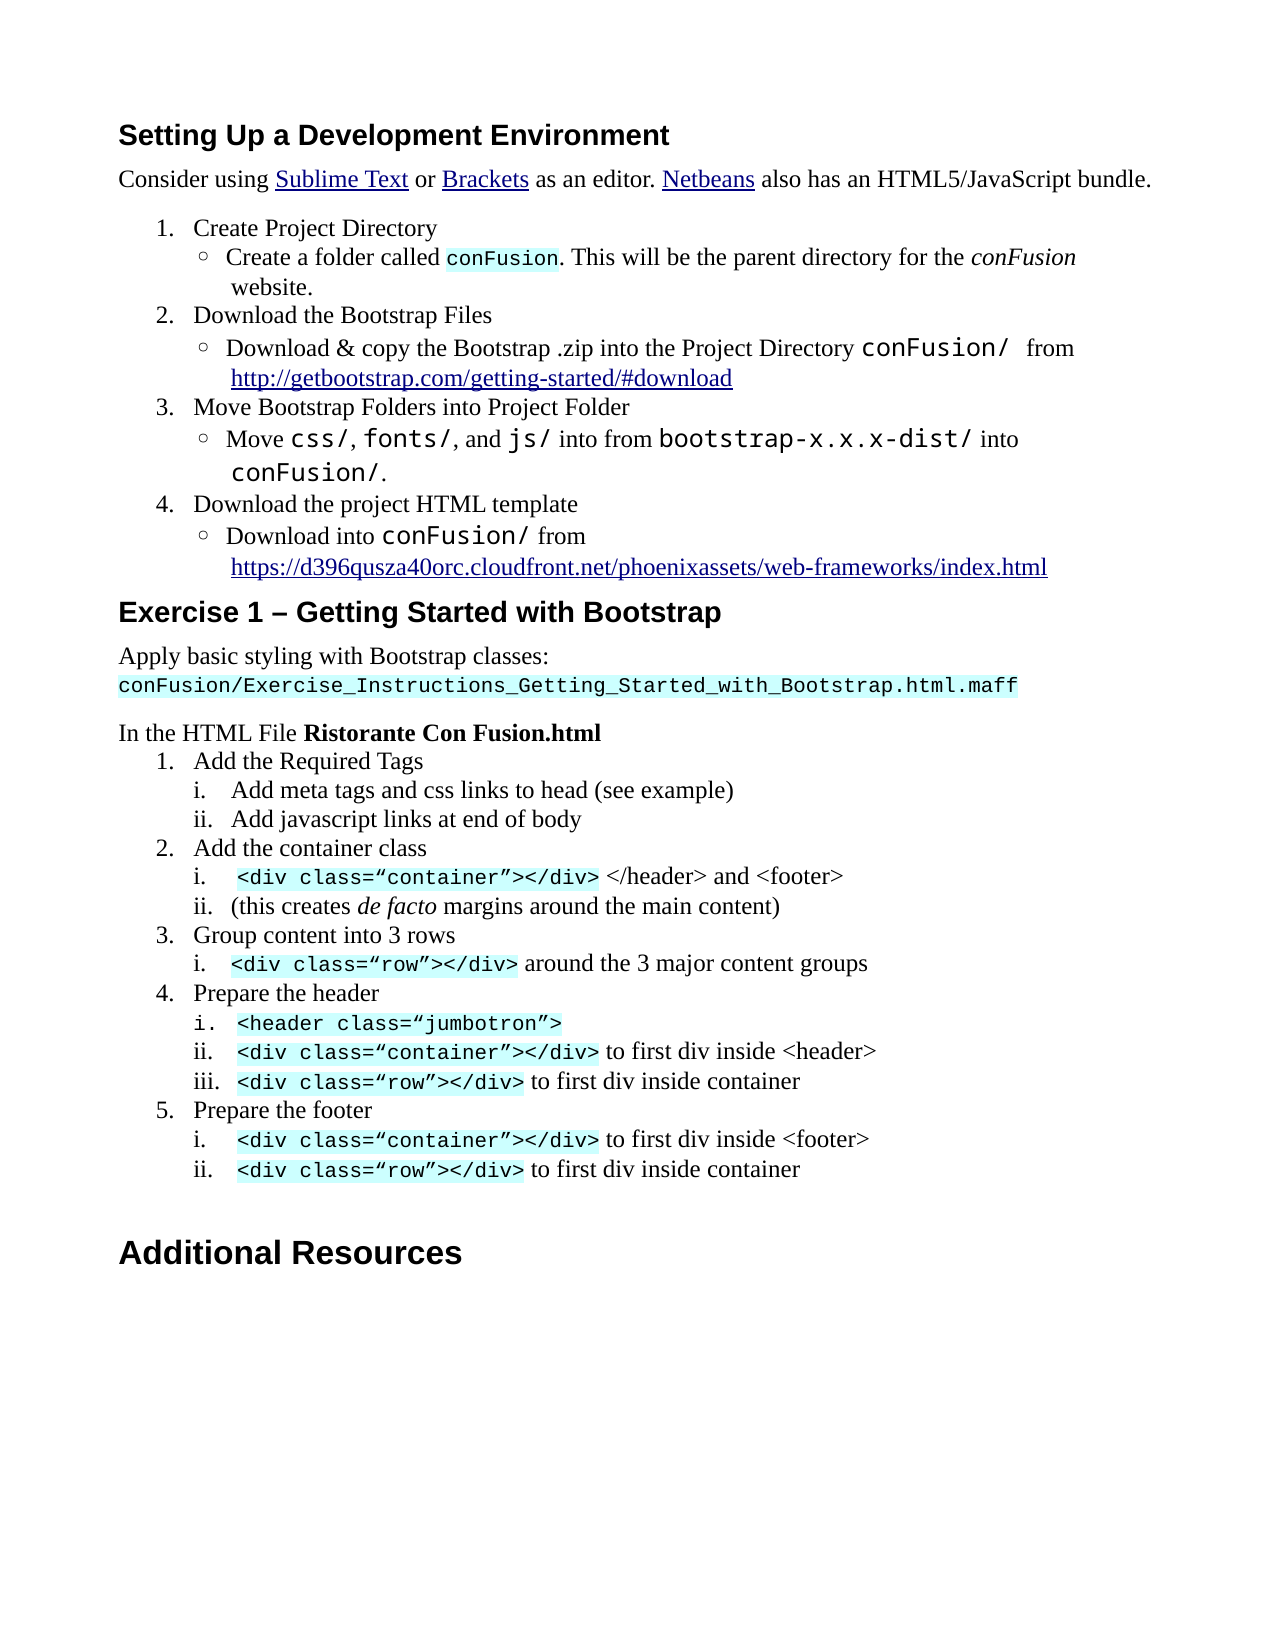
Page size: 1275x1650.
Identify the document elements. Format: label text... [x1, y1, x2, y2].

list <div class=“row”></div> to first div inside container [193, 1154, 1157, 1183]
subtitle Additional Resources [118, 1233, 1157, 1272]
list Create Project Directory [156, 213, 1157, 242]
list Download the Bootstrap Files [156, 301, 1157, 329]
list Move css/, fonts/, and js/ into from bootstrap-x.x.x-dist/ into conFusion/. [193, 421, 1157, 489]
list Move Bootstrap Folders into Project Folder [156, 392, 1157, 421]
list <header class=“jumbotron”> [193, 1007, 1157, 1036]
list Add the container class [156, 833, 1157, 861]
list Add the Required Tags [156, 746, 1157, 775]
subtitle Setting Up a Development Environment [118, 118, 1157, 152]
list Prepare the header [156, 978, 1157, 1007]
list Download into conFusion/ from https://d396qusza40orc.cloudfront.net/phoenixassets/web-frameworks/index.html [193, 518, 1157, 581]
list Add meta tags and css links to head (see example) [193, 775, 1157, 804]
list <div class=“container”></div> to first div inside <footer> [193, 1124, 1157, 1154]
subtitle Exercise 1 – Getting Started with Bootstrap [118, 595, 1157, 629]
list Group content into 3 rows [156, 920, 1157, 948]
subtitle In the HTML File Ristorante Con Fusion.html [118, 718, 1157, 746]
list Download the project HTML template [156, 489, 1157, 518]
list <div class=“container”></div> </header> and <footer> [193, 861, 1157, 891]
text Apply basic styling with Bootstrap classes: conFusion/Exercise_Instructions_Getting_Started_with_Bootstrap.html.maff [118, 641, 1157, 698]
list Create a folder called conFusion. This will be the parent directory for the conFusion website. [193, 242, 1157, 301]
text Consider using Sublime Text or Brackets as an editor. Netbeans also has an HTML5/JavaScript bundle. [118, 164, 1157, 193]
list (this creates de facto margins around the main content) [193, 891, 1157, 920]
list Prepare the footer [156, 1096, 1157, 1124]
list <div class=“row”></div> to first div inside container [193, 1066, 1157, 1096]
list Download & copy the Bootstrap .zip into the Project Directory conFusion/ from http://getbootstrap.com/getting-started/#download [193, 329, 1157, 392]
list <div class=“container”></div> to first div inside <header> [193, 1036, 1157, 1066]
list Add javascript links at end of body [193, 804, 1157, 833]
list <div class=“row”></div> around the 3 major content groups [193, 948, 1157, 978]
